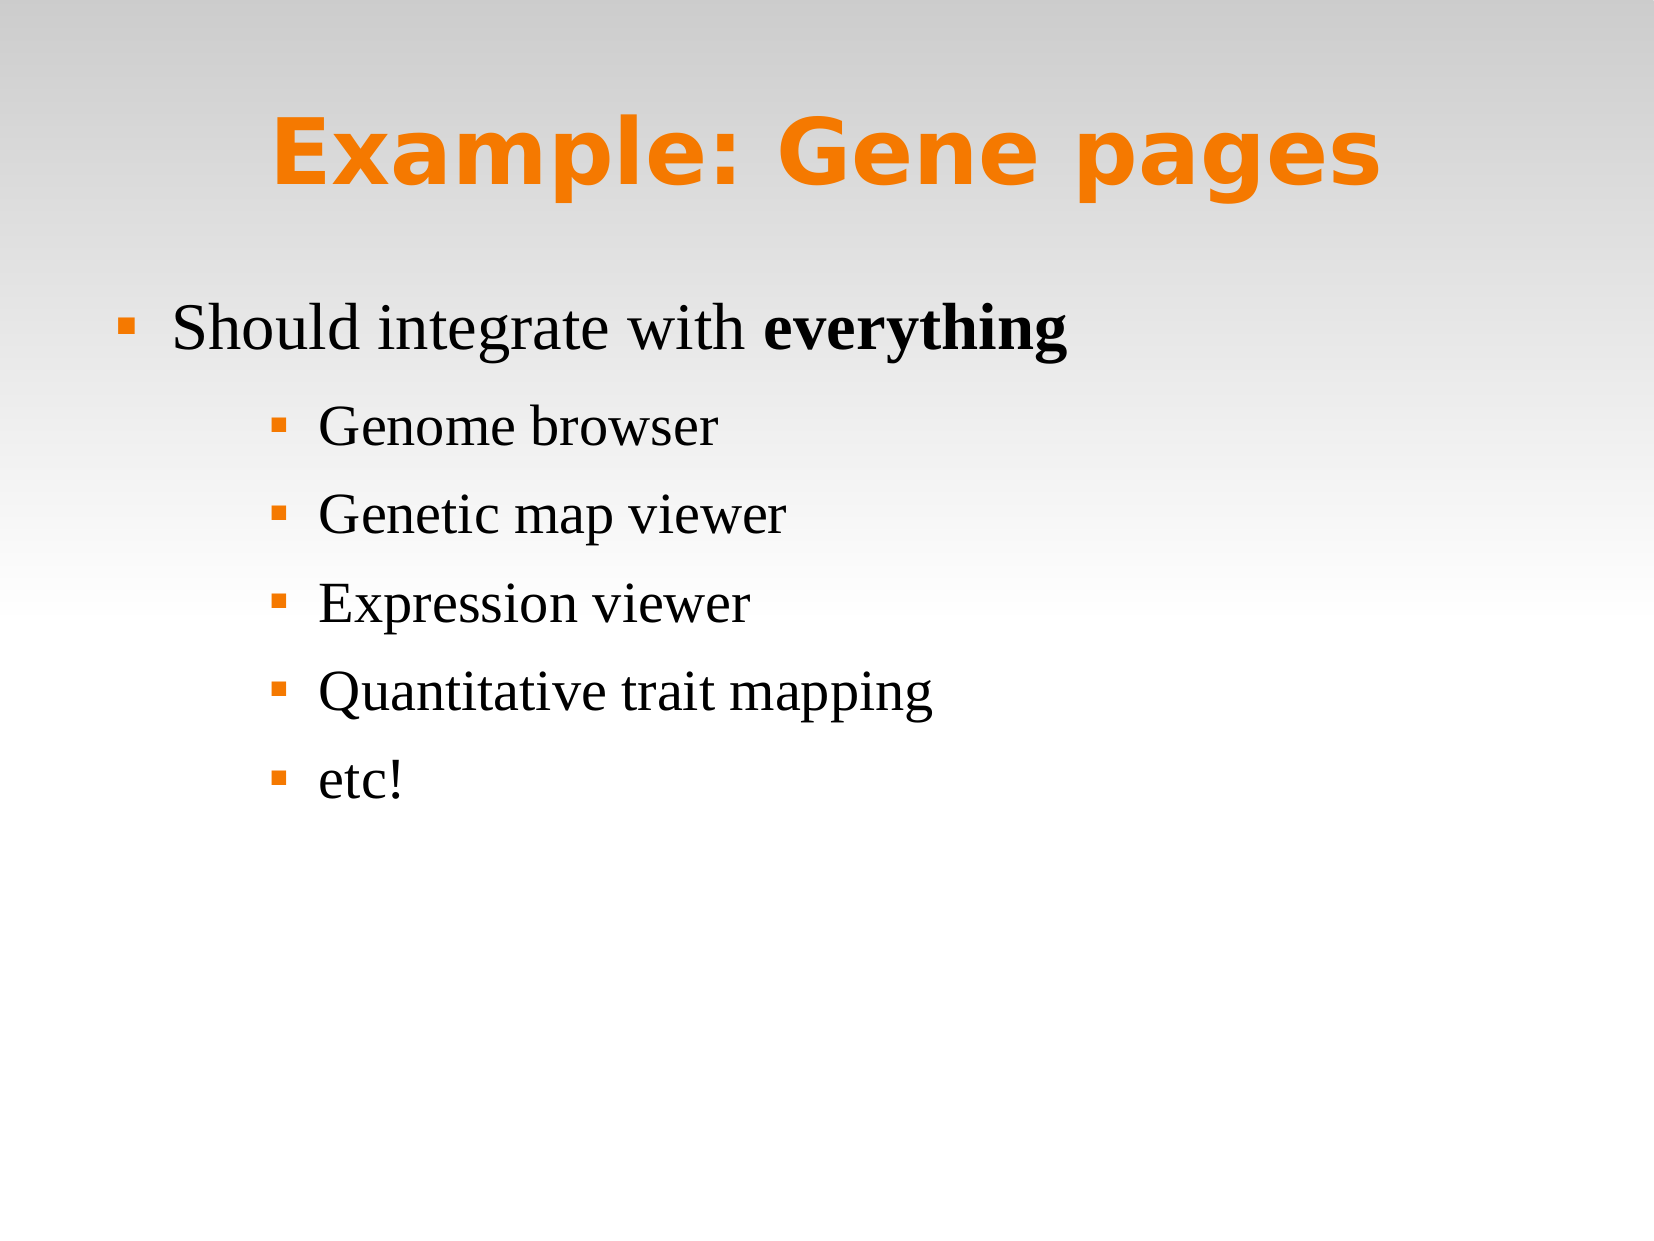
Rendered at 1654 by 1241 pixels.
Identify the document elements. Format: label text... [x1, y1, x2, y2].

list Should integrate with everything Genome browser Genetic map viewer Expression viewer Quantitative trait mapping etc! [82, 290, 1571, 1094]
title Example: Gene pages [82, 49, 1571, 257]
